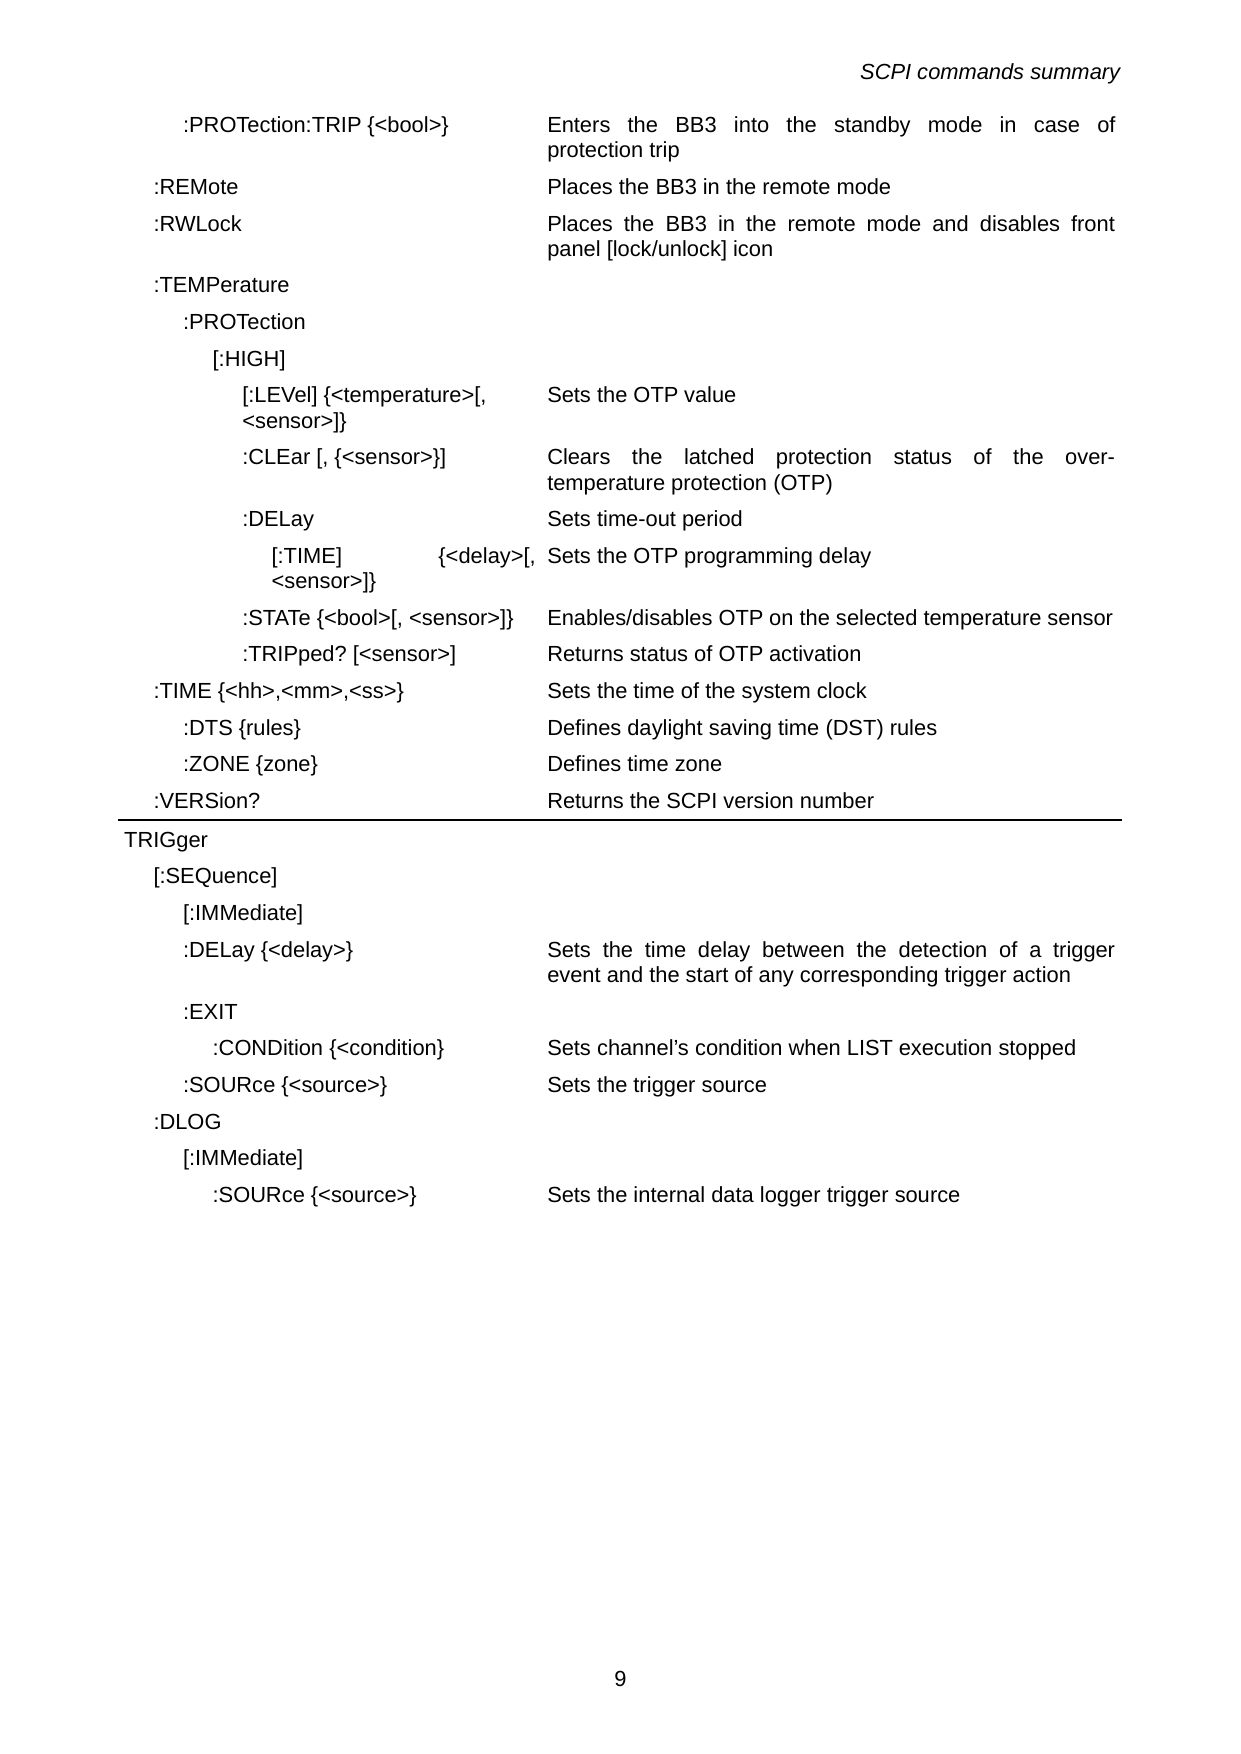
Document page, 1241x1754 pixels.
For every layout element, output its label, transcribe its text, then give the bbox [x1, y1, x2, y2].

table_cell :ZONE {zone} [118, 746, 541, 782]
table_cell :CLEar [, {<sensor>}] [118, 439, 541, 500]
table_cell Sets the internal data logger trigger source [541, 1176, 1122, 1213]
table_cell Enables/disables OTP on the selected temperature sensor [541, 599, 1122, 636]
table_cell [541, 858, 1122, 894]
table_cell Places the BB3 in the remote mode and disables front panel [lock/unlock] icon [541, 205, 1122, 267]
table_cell Sets the trigger source [541, 1066, 1122, 1103]
table_cell [541, 1140, 1122, 1176]
table_cell Sets the time of the system clock [541, 672, 1122, 709]
table_cell [:IMMediate] [118, 1140, 541, 1176]
table_cell Returns the SCPI version number [541, 782, 1122, 819]
table_cell :PROTection:TRIP {<bool>} [118, 106, 541, 168]
table_cell [541, 267, 1122, 303]
table_cell [:SEQuence] [118, 858, 541, 894]
table_cell Sets the OTP programming delay [541, 537, 1122, 599]
table_cell Returns status of OTP activation [541, 636, 1122, 672]
table_cell Sets the time delay between the detection of a trigger event and the start of any corresponding trigger action [541, 931, 1122, 993]
table_cell Enters the BB3 into the standby mode in case of protection trip [541, 106, 1122, 168]
table_cell :TRIPped? [<sensor>] [118, 636, 541, 672]
table_cell :TEMPerature [118, 267, 541, 303]
table_cell :DELay {<delay>} [118, 931, 541, 993]
table_cell :TIME {<hh>,<mm>,<ss>} [118, 672, 541, 709]
table_cell [541, 894, 1122, 931]
table_cell [:HIGH] [118, 340, 541, 377]
table_cell :VERSion? [118, 782, 541, 819]
table_cell :STATe {<bool>[, <sensor>]} [118, 599, 541, 636]
table_cell [541, 1103, 1122, 1139]
table_cell :EXIT [118, 993, 541, 1029]
table_cell Places the BB3 in the remote mode [541, 168, 1122, 205]
table_cell [:TIME] {<delay>[, <sensor>]} [118, 537, 541, 599]
table_cell :DLOG [118, 1103, 541, 1139]
table_cell :PROTection [118, 303, 541, 340]
table_cell :SOURce {<source>} [118, 1066, 541, 1103]
table_cell [:LEVel] {<temperature>[, <sensor>]} [118, 377, 541, 438]
table_cell Sets channel’s condition when LIST execution stopped [541, 1030, 1122, 1066]
table_cell [541, 821, 1122, 858]
table_cell :CONDition {<condition} [118, 1030, 541, 1066]
table_cell :DELay [118, 500, 541, 537]
table_cell :REMote [118, 168, 541, 205]
table_cell Sets the OTP value [541, 377, 1122, 438]
table_cell Sets time-out period [541, 500, 1122, 537]
table_cell Clears the latched protection status of the over-temperature protection (OTP) [541, 439, 1122, 500]
table_cell :RWLock [118, 205, 541, 267]
table_cell [541, 993, 1122, 1029]
table_cell :DTS {rules} [118, 709, 541, 746]
table_cell [:IMMediate] [118, 894, 541, 931]
table_cell Defines daylight saving time (DST) rules [541, 709, 1122, 746]
table_cell [541, 340, 1122, 377]
table_cell TRIGger [118, 821, 541, 858]
table_cell :SOURce {<source>} [118, 1176, 541, 1213]
table_cell Defines time zone [541, 746, 1122, 782]
table_cell [541, 303, 1122, 340]
